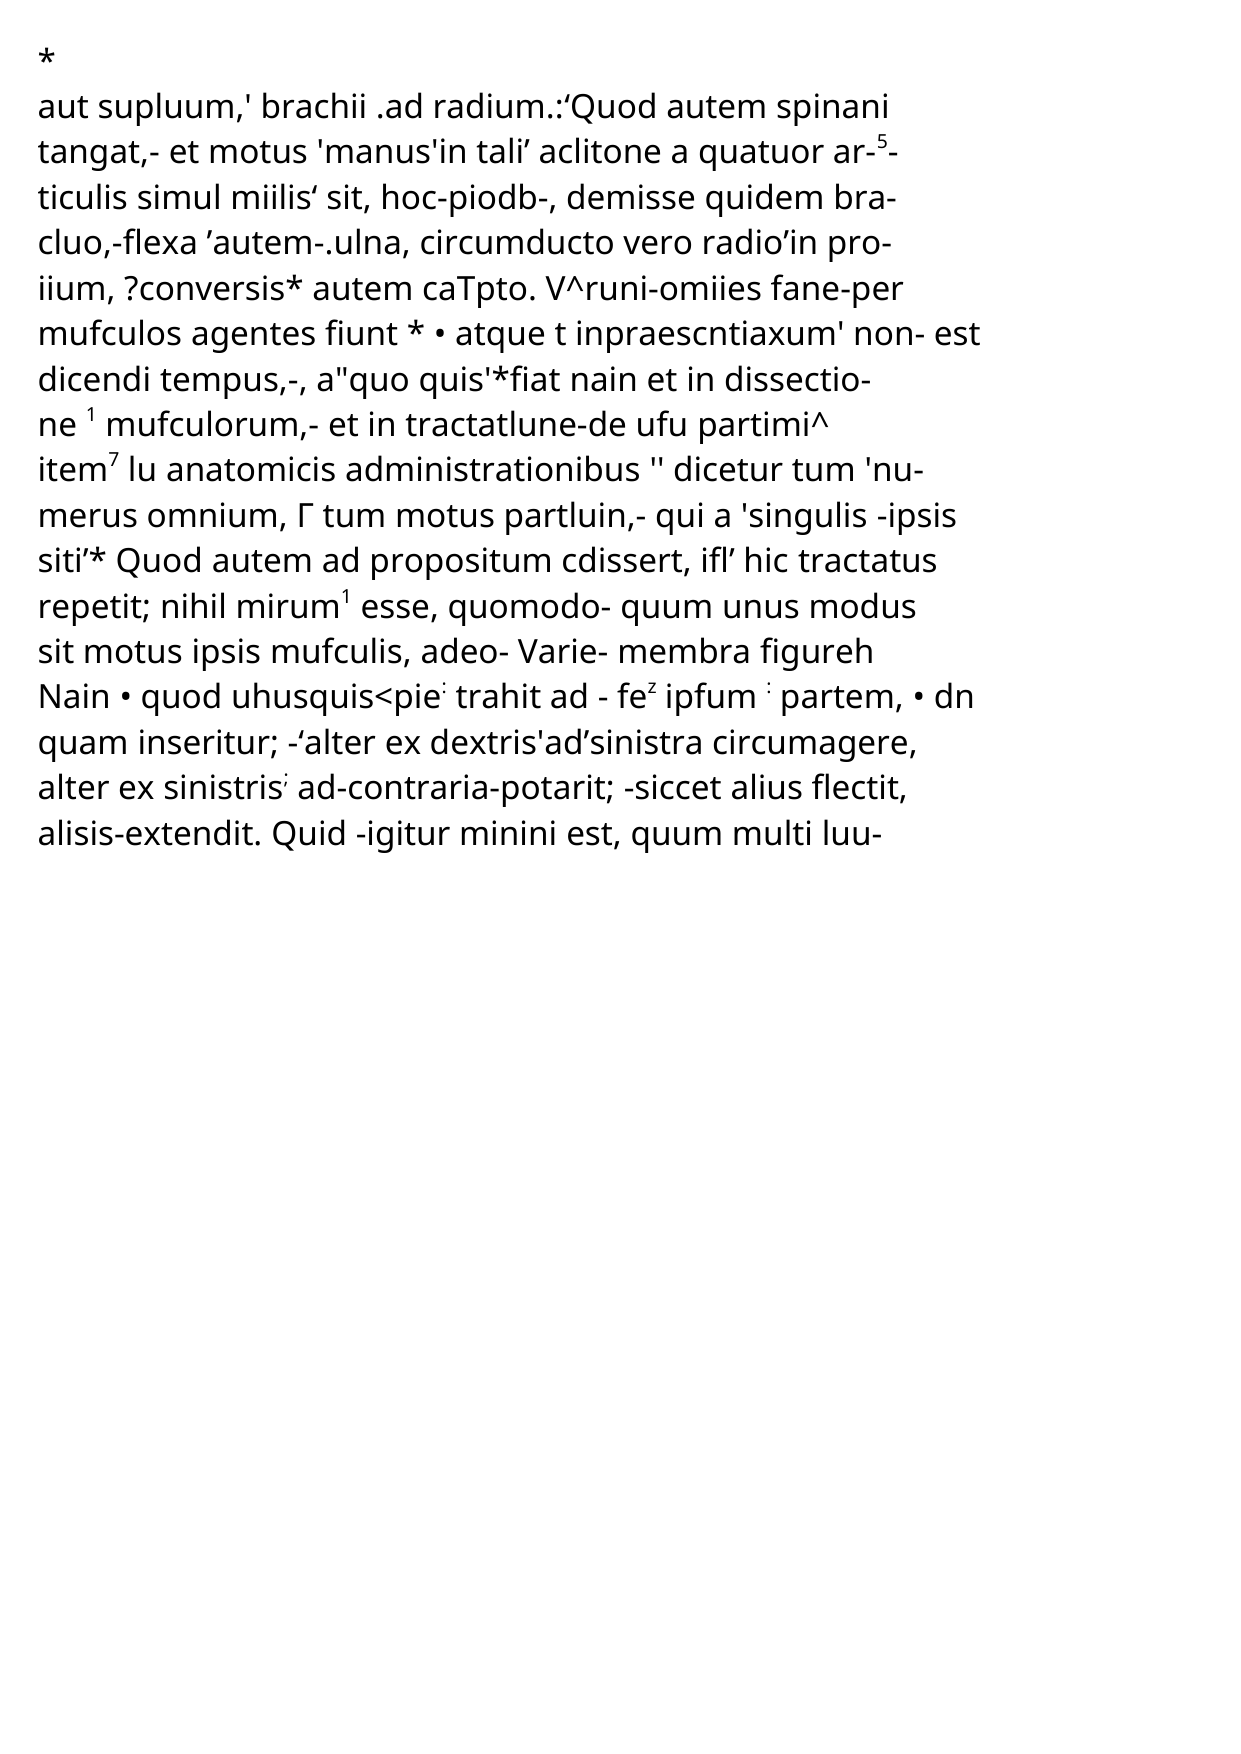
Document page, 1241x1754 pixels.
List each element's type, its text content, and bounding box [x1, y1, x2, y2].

text * [37, 37, 1203, 83]
text aut supluum,' brachii .ad radium.:‘Quod autem spinani tangat,- et motus 'manus'in tali’ aclitone a quatuor ar-5- ticulis simul miilis‘ sit, hoc-piodb-, demisse quidem bra- cluo,-flexa ’autem-.ulna, circumducto vero radio’in pro- iium, ?conversis* autem caTpto. V^runi-omiies fane-per mufculos agentes fiunt * • atque t inpraescntiaxum' non- est dicendi tempus,-, a"quo quis'*fiat nain et in dissectio- ne 1 mufculorum,- et in tractatlune-de ufu partimi^ item7 lu anatomicis administrationibus '' dicetur tum 'nu- merus omnium, Γ tum motus partluin,- qui a 'singulis -ipsis siti’* Quod autem ad propositum cdissert, ifl’ hic tractatus repetit; nihil mirum1 esse, quomodo- quum unus modus sit motus ipsis mufculis, adeo- Varie- membra figureh Nain • quod uhusquis<pie: trahit ad - fez ipfum : partem, • dn quam inseritur; -‘alter ex dextris'ad’sinistra circumagere, alter ex sinistris; ad-contraria-potarit; -siccet alius flectit, alisis-extendit. Quid -igitur minini est, quum multi luu- [37, 83, 1203, 855]
